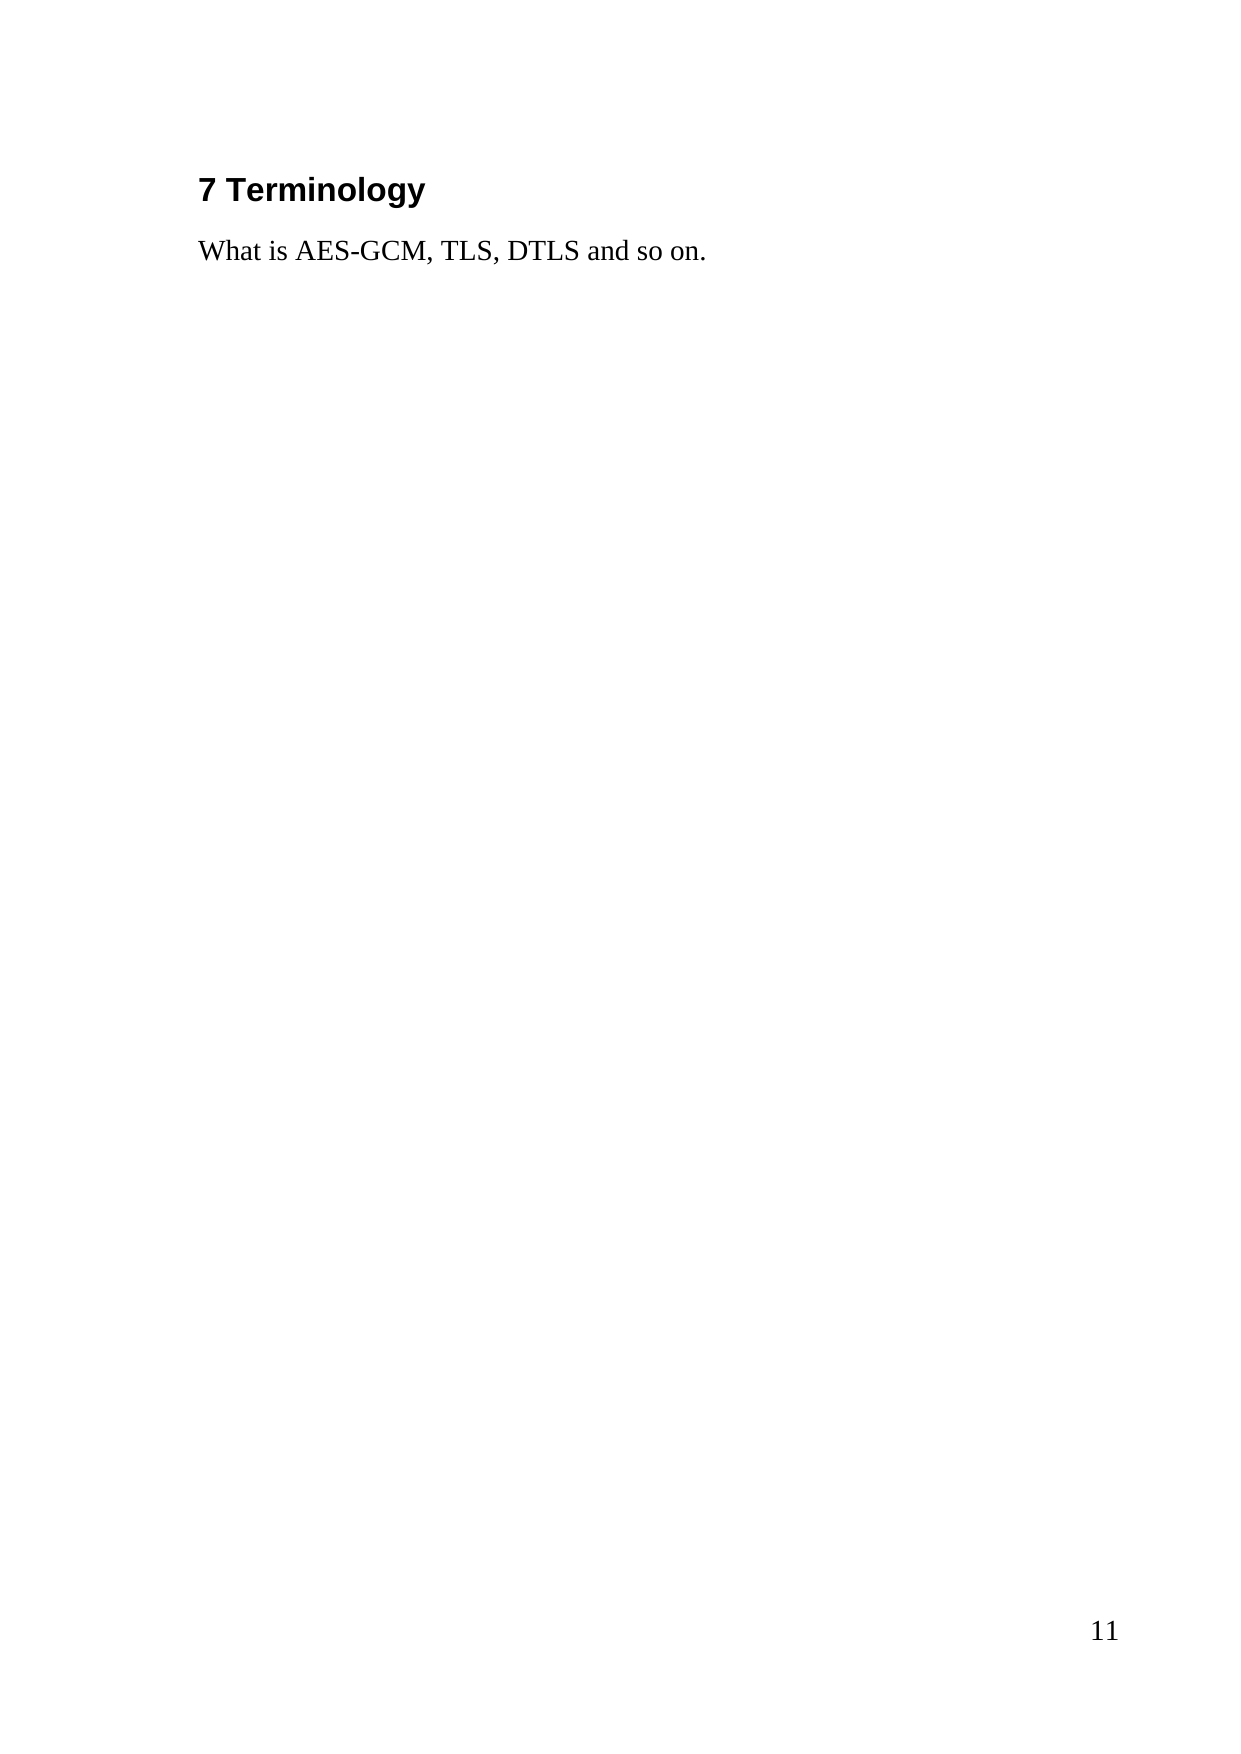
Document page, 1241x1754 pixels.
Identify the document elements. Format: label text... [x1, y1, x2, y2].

subtitle Terminology [198, 170, 1119, 208]
text What is AES-GCM, TLS, DTLS and so on. [198, 233, 1119, 267]
